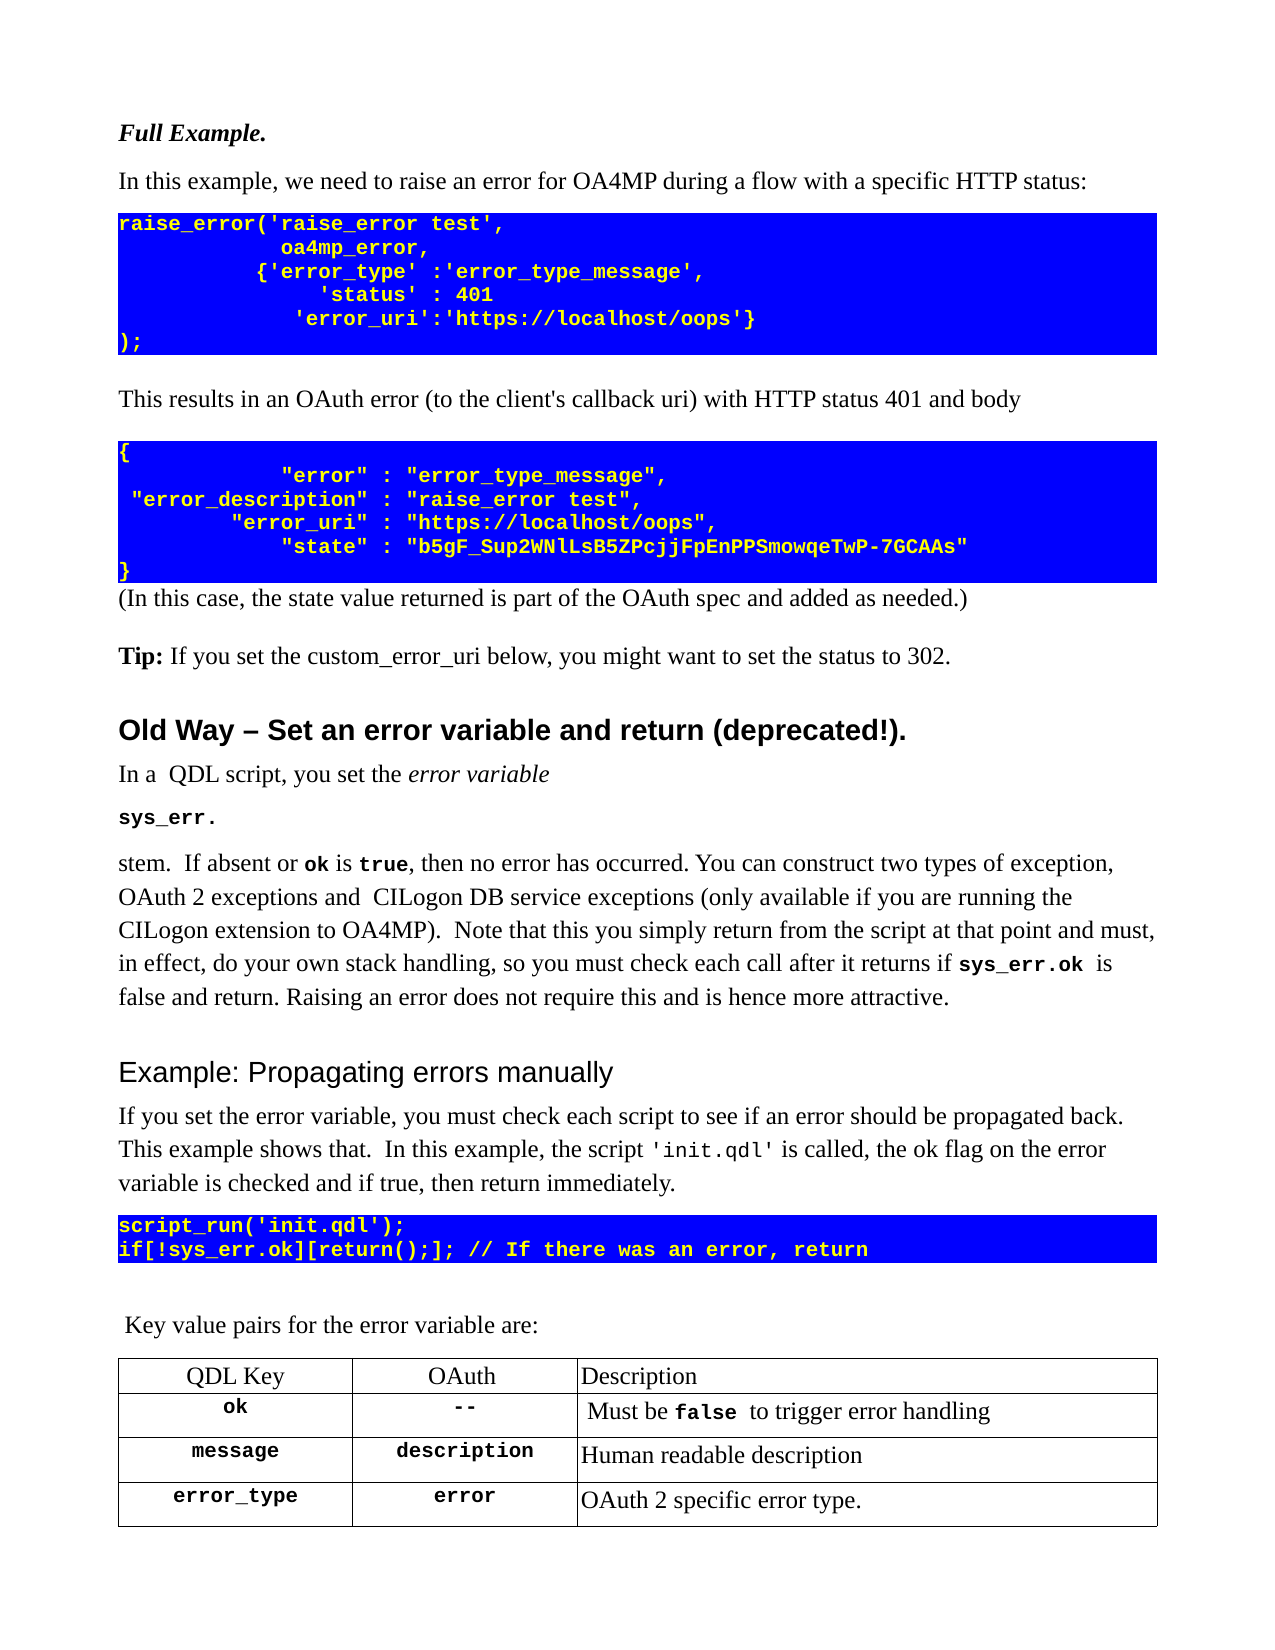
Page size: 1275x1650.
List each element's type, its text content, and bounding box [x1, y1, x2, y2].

text stem. If absent or ok is true, then no error has occurred. You can construct two types of exception, OAuth 2 exceptions and CILogon DB service exceptions (only available if you are running the CILogon extension to OA4MP). Note that this you simply return from the script at that point and must, in effect, do your own stack handling, so you must check each call after it returns if sys_err.ok is false and return. Raising an error does not require this and is hence more attractive. [118, 848, 1157, 1011]
table_header OAuth [353, 1359, 577, 1393]
table_cell ok [119, 1394, 352, 1437]
text Full Example. [118, 118, 1157, 147]
text {'error_type' :'error_type_message', [118, 261, 1157, 284]
text This results in an OAuth error (to the client's callback uri) with HTTP status 401 and body [118, 384, 1157, 413]
table_cell -- [353, 1394, 577, 1437]
table_cell OAuth 2 specific error type. [578, 1483, 1157, 1526]
text sys_err. [118, 807, 1157, 830]
text raise_error('raise_error test', [118, 213, 1157, 237]
table_cell error_type [119, 1483, 352, 1526]
text (In this case, the state value returned is part of the OAuth spec and added as needed.) [118, 583, 1157, 612]
text } [118, 560, 1157, 583]
text "error_uri" : "https://localhost/oops", [118, 512, 1157, 536]
table_cell Must be false to trigger error handling [578, 1394, 1157, 1437]
table_cell error [353, 1483, 577, 1526]
text In a QDL script, you set the error variable [118, 759, 1157, 788]
text oa4mp_error, [118, 237, 1157, 261]
table_cell description [353, 1438, 577, 1482]
table_cell message [119, 1438, 352, 1482]
text ); [118, 332, 1157, 355]
table_header QDL Key [119, 1359, 352, 1393]
subtitle Example: Propagating errors manually [118, 1055, 1157, 1088]
text "state" : "b5gF_Sup2WNlLsB5ZPcjjFpEnPPSmowqeTwP-7GCAAs" [118, 536, 1157, 560]
text In this example, we need to raise an error for OA4MP during a flow with a specific HTTP status: [118, 166, 1157, 194]
text Key value pairs for the error variable are: [118, 1310, 1157, 1339]
table_header Description [578, 1359, 1157, 1393]
text if[!sys_err.ok][return();]; // If there was an error, return [118, 1239, 1157, 1263]
subtitle Old Way – Set an error variable and return (deprecated!). [118, 713, 1157, 747]
text Tip: If you set the custom_error_uri below, you might want to set the status to 302. [118, 641, 1157, 669]
text script_run('init.qdl'); [118, 1215, 1157, 1239]
table_cell Human readable description [578, 1438, 1157, 1482]
text 'status' : 401 [118, 284, 1157, 308]
text If you set the error variable, you must check each script to see if an error should be propagated back. This example shows that. In this example, the script 'init.qdl' is called, the ok flag on the error variable is checked and if true, then return immediately. [118, 1101, 1157, 1197]
text "error" : "error_type_message", [118, 465, 1157, 489]
text 'error_uri':'https://localhost/oops'} [118, 308, 1157, 332]
text { [118, 441, 1157, 465]
text "error_description" : "raise_error test", [118, 489, 1157, 512]
